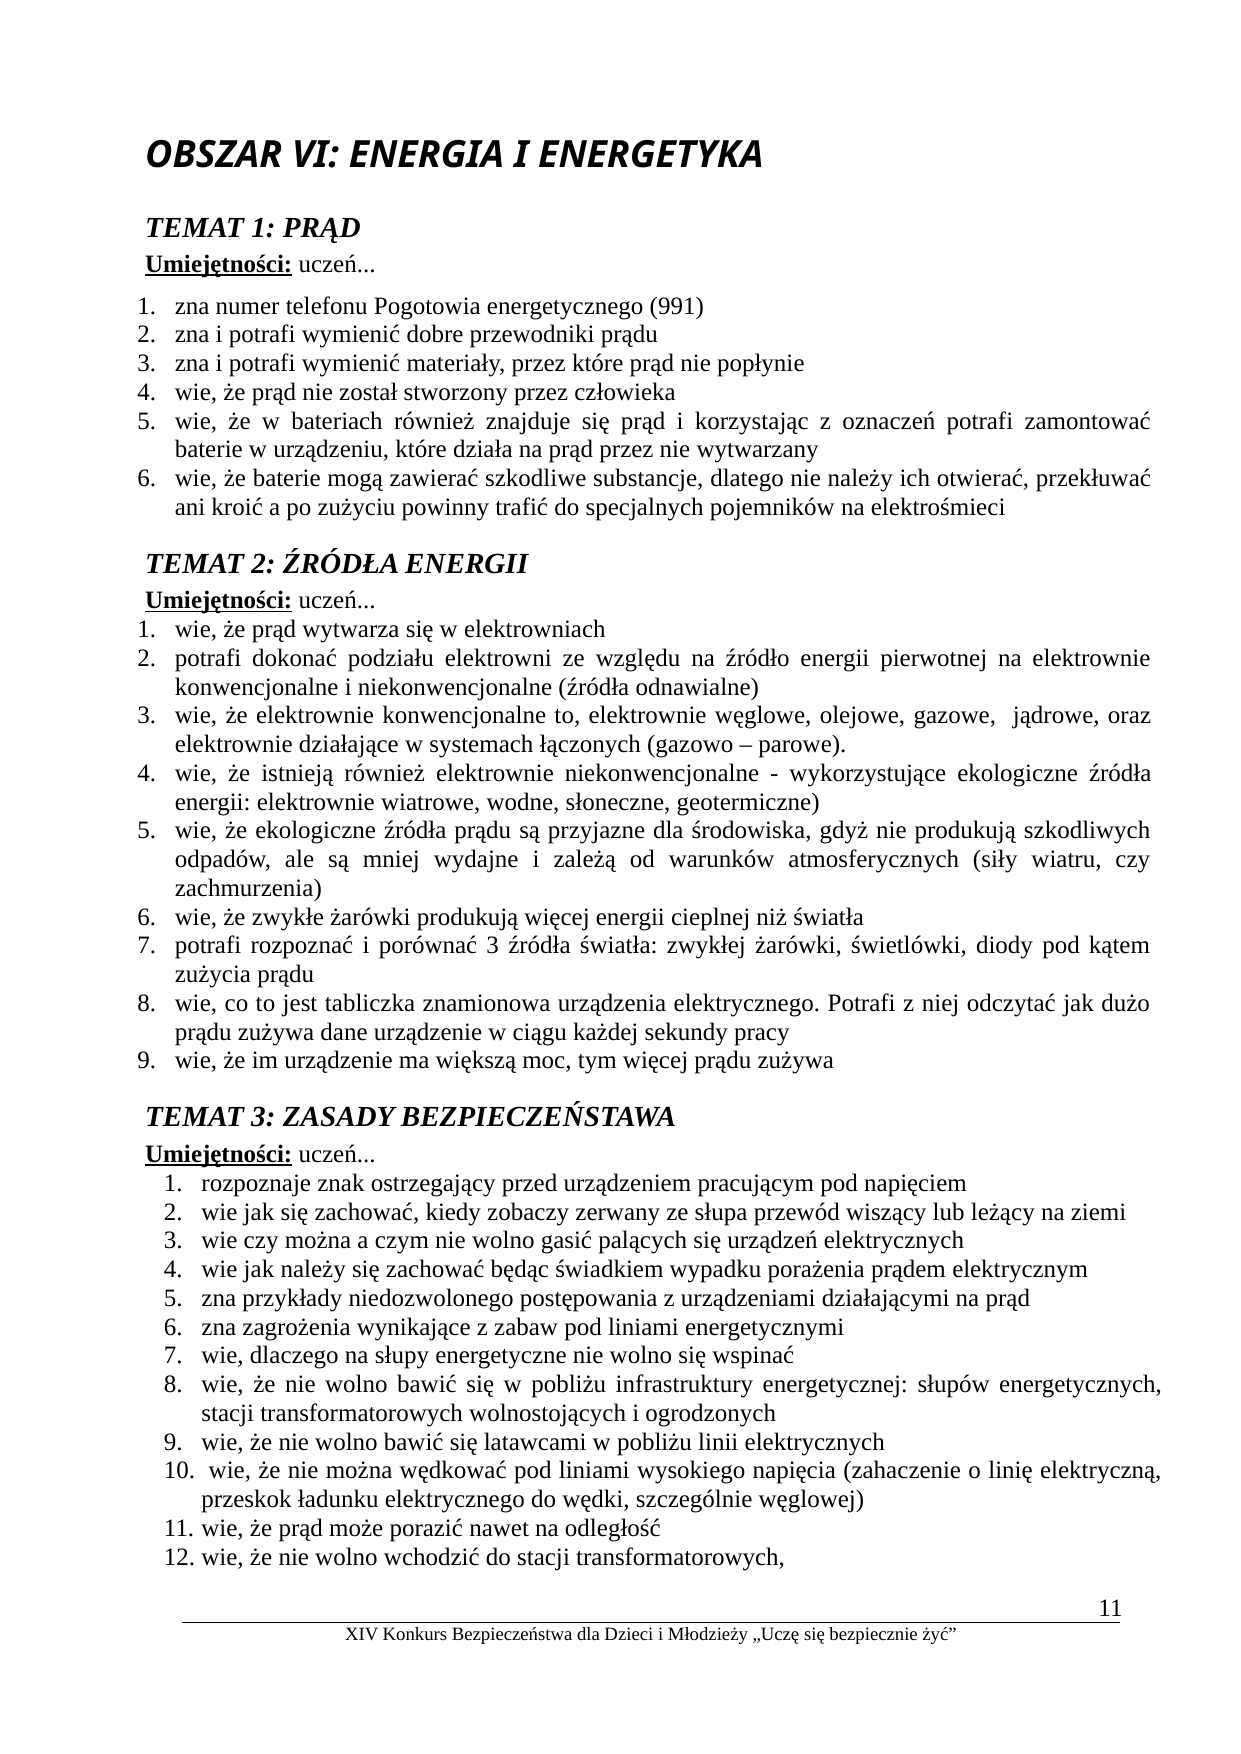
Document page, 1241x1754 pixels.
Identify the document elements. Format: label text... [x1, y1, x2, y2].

list wie, co to jest tabliczka znamionowa urządzenia elektrycznego. Potrafi z niej odczytać jak dużo prądu zużywa dane urządzenie w ciągu każdej sekundy pracy [137, 988, 1152, 1046]
list wie, że nie wolno wchodzić do stacji transformatorowych, [164, 1542, 1163, 1570]
text Umiejętności: uczeń... [145, 1139, 1152, 1168]
list rozpoznaje znak ostrzegający przed urządzeniem pracującym pod napięciem [164, 1168, 1163, 1197]
subtitle TEMAT 3: ZASADY BEZPIECZEŃSTAWA [145, 1099, 1152, 1133]
list wie, że prąd nie został stworzony przez człowieka [137, 377, 1152, 406]
list wie jak należy się zachować będąc świadkiem wypadku porażenia prądem elektrycznym [164, 1254, 1163, 1283]
list wie, że prąd może porazić nawet na odległość [164, 1513, 1152, 1542]
list zna i potrafi wymienić dobre przewodniki prądu [137, 319, 1152, 348]
subtitle OBSZAR VI: ENERGIA I ENERGETYKA [145, 127, 1152, 178]
list potrafi rozpoznać i porównać 3 źródła światła: zwykłej żarówki, świetlówki, diody pod kątem zużycia prądu [137, 931, 1152, 988]
list wie, że istnieją również elektrownie niekonwencjonalne - wykorzystujące ekologiczne źródła energii: elektrownie wiatrowe, wodne, słoneczne, geotermiczne) [137, 758, 1152, 816]
list wie, że im urządzenie ma większą moc, tym więcej prądu zużywa [137, 1046, 1152, 1074]
list wie, że ekologiczne źródła prądu są przyjazne dla środowiska, gdyż nie produkują szkodliwych odpadów, ale są mniej wydajne i zależą od warunków atmosferycznych (siły wiatru, czy zachmurzenia) [137, 816, 1152, 902]
list wie, że w bateriach również znajduje się prąd i korzystając z oznaczeń potrafi zamontować baterie w urządzeniu, które działa na prąd przez nie wytwarzany [137, 406, 1152, 463]
subtitle TEMAT 2: ŹRÓDŁA ENERGII [145, 546, 1152, 579]
subtitle TEMAT 1: PRĄD [145, 210, 1152, 243]
list wie, że nie można wędkować pod liniami wysokiego napięcia (zahaczenie o linię elektryczną, przeskok ładunku elektrycznego do wędki, szczególnie węglowej) [164, 1455, 1163, 1513]
text Umiejętności: uczeń... [145, 586, 1152, 614]
list potrafi dokonać podziału elektrowni ze względu na źródło energii pierwotnej na elektrownie konwencjonalne i niekonwencjonalne (źródła odnawialne) [137, 643, 1152, 701]
list wie, dlaczego na słupy energetyczne nie wolno się wspinać [164, 1340, 1163, 1369]
list wie, że nie wolno bawić się w pobliżu infrastruktury energetycznej: słupów energetycznych, stacji transformatorowych wolnostojących i ogrodzonych [164, 1369, 1163, 1427]
list wie czy można a czym nie wolno gasić palących się urządzeń elektrycznych [164, 1225, 1163, 1254]
list wie, że prąd wytwarza się w elektrowniach [137, 614, 1152, 643]
list zna i potrafi wymienić materiały, przez które prąd nie popłynie [137, 348, 1152, 377]
list zna zagrożenia wynikające z zabaw pod liniami energetycznymi [164, 1312, 1163, 1340]
text Umiejętności: uczeń... [145, 249, 1152, 278]
list zna przykłady niedozwolonego postępowania z urządzeniami działającymi na prąd [164, 1283, 1163, 1312]
list wie, że elektrownie konwencjonalne to, elektrownie węglowe, olejowe, gazowe, jądrowe, oraz elektrownie działające w systemach łączonych (gazowo – parowe). [137, 701, 1152, 758]
list zna numer telefonu Pogotowia energetycznego (991) [137, 291, 1152, 319]
list wie, że nie wolno bawić się latawcami w pobliżu linii elektrycznych [164, 1427, 1163, 1455]
list wie, że zwykłe żarówki produkują więcej energii cieplnej niż światła [137, 902, 1152, 931]
list wie jak się zachować, kiedy zobaczy zerwany ze słupa przewód wiszący lub leżący na ziemi [164, 1197, 1163, 1225]
list wie, że baterie mogą zawierać szkodliwe substancje, dlatego nie należy ich otwierać, przekłuwać ani kroić a po zużyciu powinny trafić do specjalnych pojemników na elektrośmieci [137, 463, 1152, 521]
